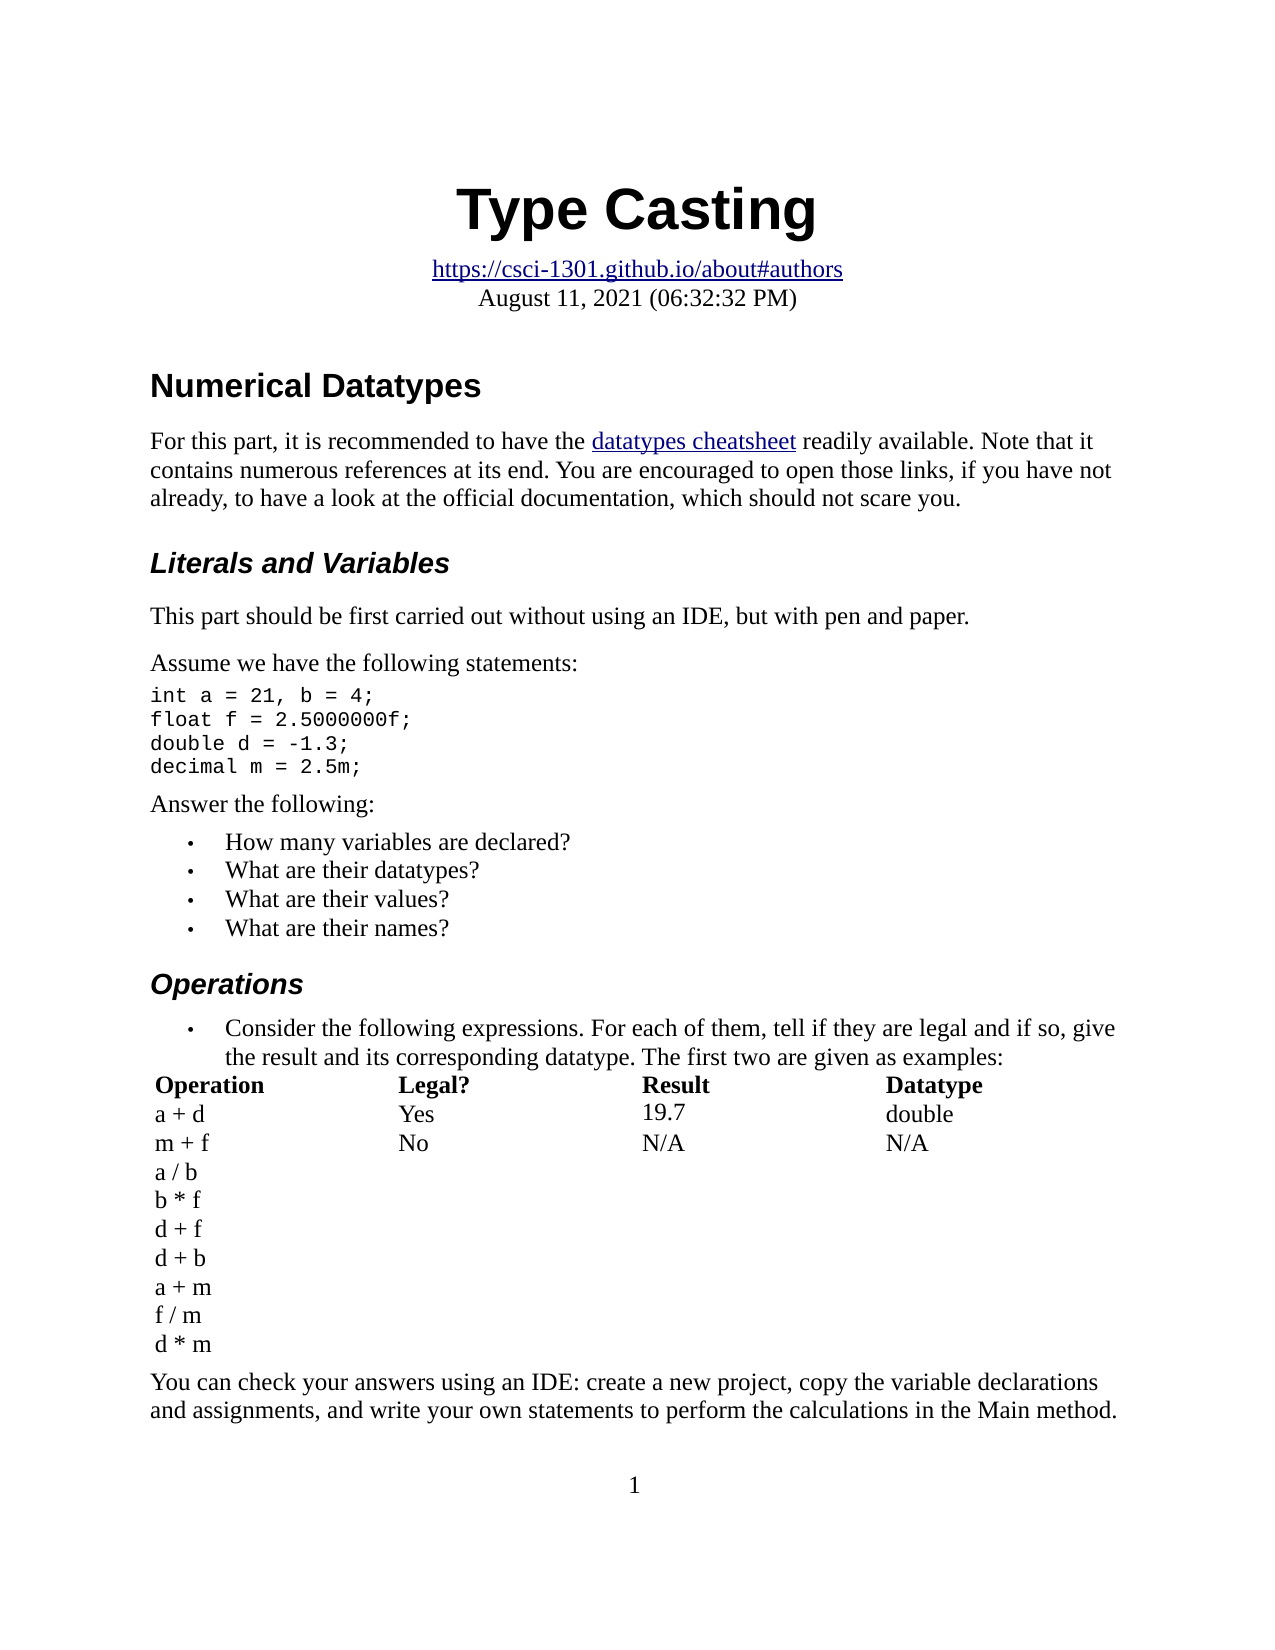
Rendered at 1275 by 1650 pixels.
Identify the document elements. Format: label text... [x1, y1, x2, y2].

table_cell [394, 1243, 637, 1272]
table_cell [881, 1272, 1125, 1300]
table_header Operation [150, 1070, 394, 1099]
table_cell [881, 1300, 1125, 1329]
table_cell [394, 1185, 637, 1214]
text https://csci-1301.github.io/about#authors [150, 254, 1125, 283]
table_cell [394, 1157, 637, 1185]
table_cell b * f [150, 1185, 394, 1214]
table_cell [638, 1243, 881, 1272]
subtitle Literals and Variables [150, 546, 1125, 580]
text Assume we have the following statements: [150, 648, 1125, 677]
table_cell [638, 1099, 881, 1128]
text float f = 2.5000000f; [150, 709, 1125, 733]
table_cell [394, 1329, 637, 1358]
text August 11, 2021 (06:32:32 PM) [150, 283, 1125, 312]
table_cell d + f [150, 1214, 394, 1243]
table_cell a / b [150, 1157, 394, 1185]
text double d = -1.3; [150, 733, 1125, 756]
table_cell No [394, 1128, 637, 1157]
list What are their names? [187, 913, 1125, 942]
text For this part, it is recommended to have the datatypes cheatsheet readily available. Note that it contains numerous references at its end. You are encouraged to open those links, if you have not already, to have a look at the official documentation, which should not scare you. [150, 426, 1125, 512]
text Answer the following: [150, 789, 1125, 818]
table_cell [394, 1272, 637, 1300]
table_cell d * m [150, 1329, 394, 1358]
table_cell N/A [881, 1128, 1125, 1157]
table_cell f / m [150, 1300, 394, 1329]
table_cell [638, 1329, 881, 1358]
table_header Result [638, 1070, 881, 1099]
title Type Casting [150, 175, 1125, 242]
table_cell d + b [150, 1243, 394, 1272]
table_cell [881, 1243, 1125, 1272]
table_cell [638, 1214, 881, 1243]
text You can check your answers using an IDE: create a new project, copy the variable declarations and assignments, and write your own statements to perform the calculations in the Main method. [150, 1367, 1125, 1424]
list How many variables are declared? [187, 827, 1125, 856]
table_cell N/A [638, 1128, 881, 1157]
list What are their values? [187, 884, 1125, 913]
subtitle Operations [150, 967, 1125, 1000]
table_cell [394, 1300, 637, 1329]
table_cell m + f [150, 1128, 394, 1157]
table_cell [638, 1157, 881, 1185]
table_cell double [881, 1099, 1125, 1128]
table_cell [638, 1300, 881, 1329]
table_cell [394, 1214, 637, 1243]
table_header Legal? [394, 1070, 637, 1099]
table_cell [881, 1329, 1125, 1358]
table_cell [881, 1214, 1125, 1243]
subtitle Numerical Datatypes [150, 366, 1125, 404]
table_cell [881, 1157, 1125, 1185]
table_cell Yes [394, 1099, 637, 1128]
list Consider the following expressions. For each of them, tell if they are legal and if so, give the result and its corresponding datatype. The first two are given as examples: [187, 1013, 1125, 1070]
text This part should be first carried out without using an IDE, but with pen and paper. [150, 601, 1125, 630]
table_cell [881, 1185, 1125, 1214]
table_cell [638, 1185, 881, 1214]
text int a = 21, b = 4; [150, 686, 1125, 709]
table_cell [638, 1272, 881, 1300]
table_cell a + d [150, 1099, 394, 1128]
table_header Datatype [881, 1070, 1125, 1099]
text decimal m = 2.5m; [150, 756, 1125, 780]
table_cell a + m [150, 1272, 394, 1300]
list What are their datatypes? [187, 856, 1125, 884]
